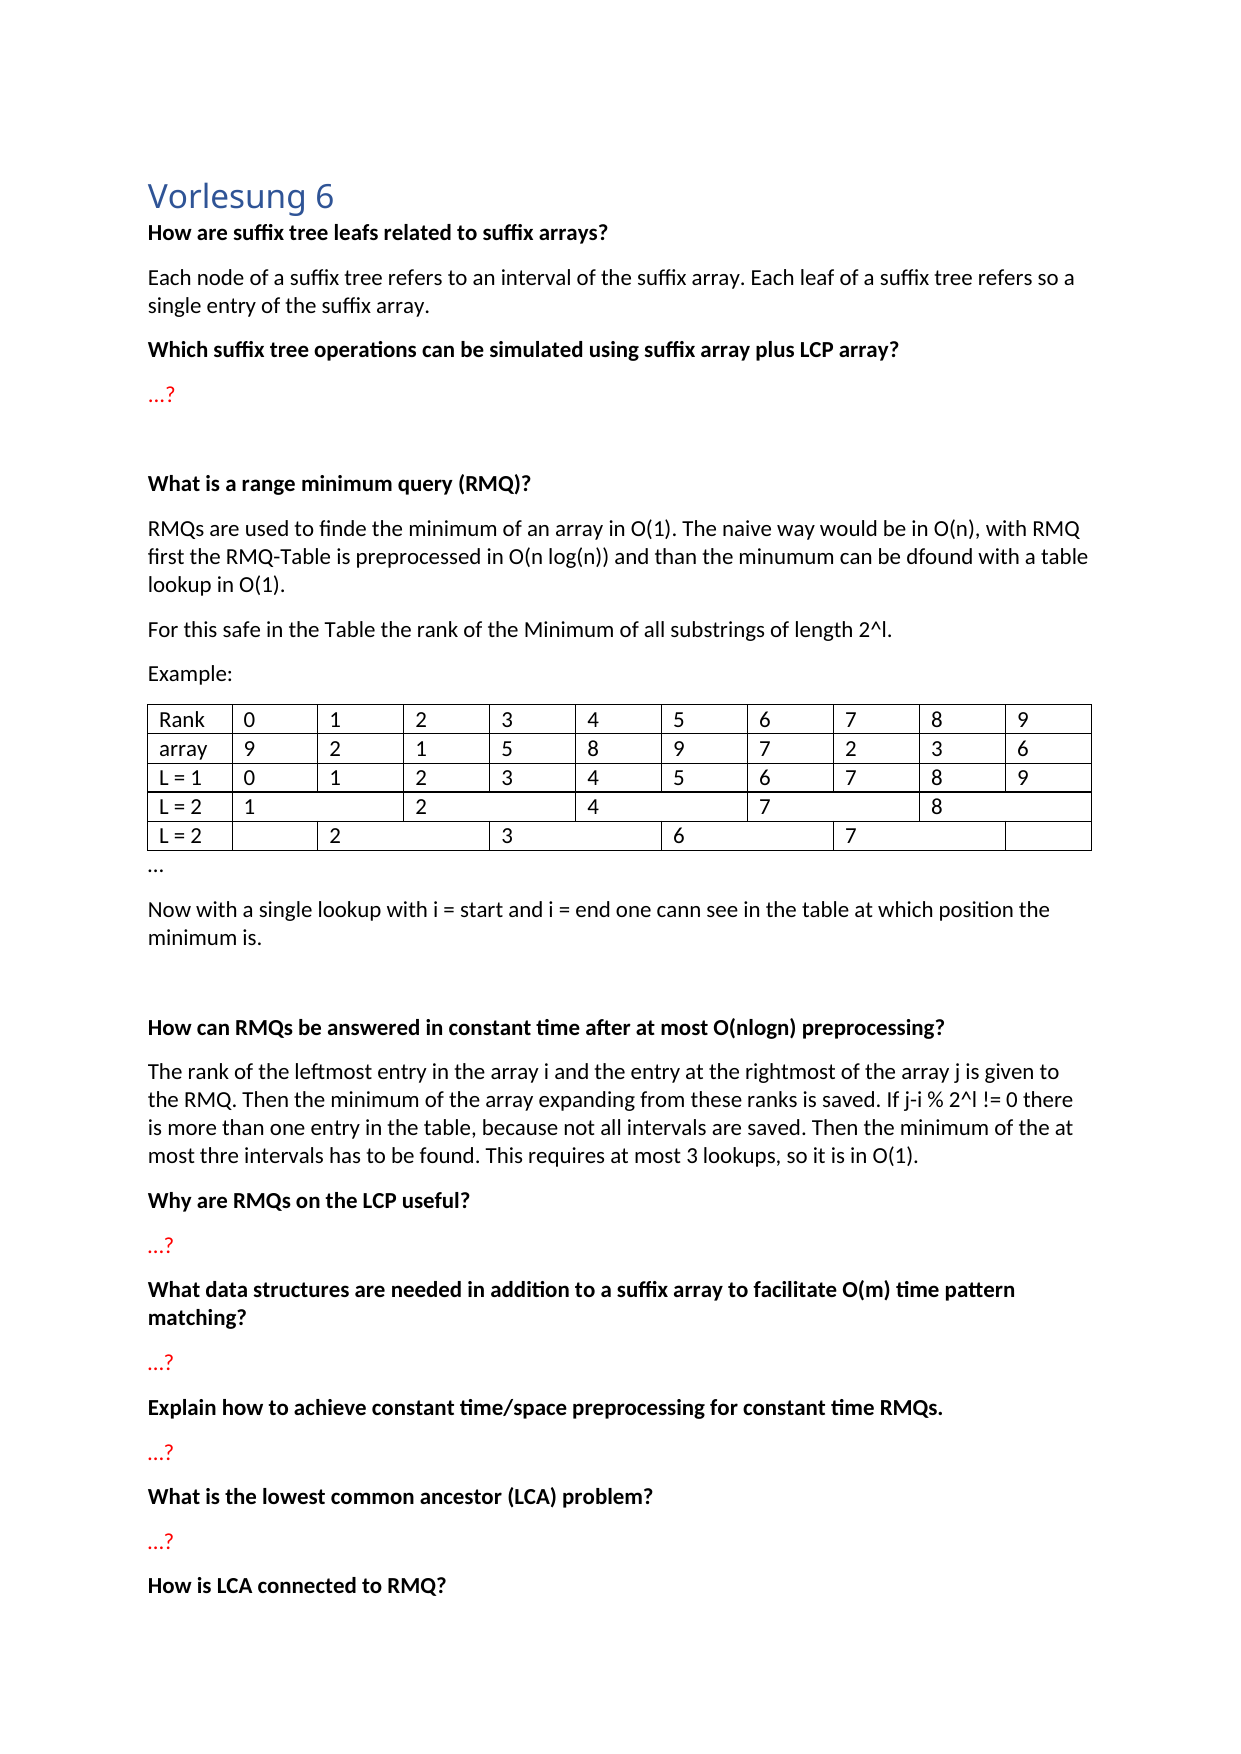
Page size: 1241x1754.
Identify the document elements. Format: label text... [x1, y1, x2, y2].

table_cell 6 [748, 764, 833, 791]
table_header 0 [233, 705, 317, 733]
table_cell 2 [834, 734, 919, 762]
table_cell 5 [490, 734, 575, 762]
table_cell [233, 822, 317, 849]
text …? [148, 1348, 1093, 1376]
table_cell 7 [748, 793, 919, 821]
text … [148, 851, 1093, 879]
text Each node of a suffix tree refers to an interval of the suffix array. Each leaf of a suffix tree refers so a single entry of the suffix array. [148, 263, 1093, 319]
table_header 8 [920, 705, 1005, 733]
text What is the lowest common ancestor (LCA) problem? [148, 1482, 1093, 1510]
table_cell 8 [920, 764, 1005, 791]
table_header 4 [576, 705, 661, 733]
text …? [148, 1438, 1093, 1466]
text The rank of the leftmost entry in the array i and the entry at the rightmost of the array j is given to the RMQ. Then the minimum of the array expanding from these ranks is saved. If j-i % 2^l != 0 there is more than one entry in the table, because not all intervals are saved. Then the minimum of the at most thre intervals has to be found. This requires at most 3 lookups, so it is in O(1). [148, 1057, 1093, 1169]
text …? [148, 1231, 1093, 1259]
table_cell [1006, 822, 1091, 849]
table_header Rank [148, 705, 232, 733]
table_cell 8 [920, 793, 1091, 821]
table_cell 4 [576, 764, 661, 791]
table_header 5 [662, 705, 747, 733]
table_cell 0 [233, 764, 317, 791]
text What is a range minimum query (RMQ)? [148, 469, 1093, 497]
text How is LCA connected to RMQ? [148, 1572, 1093, 1600]
table_cell 1 [233, 793, 403, 821]
table_header 7 [834, 705, 919, 733]
text Now with a single lookup with i = start and i = end one cann see in the table at which position the minimum is. [148, 895, 1093, 951]
text Explain how to achieve constant time/space preprocessing for constant time RMQs. [148, 1393, 1093, 1421]
table_cell 9 [233, 734, 317, 762]
subtitle Vorlesung 6 [148, 173, 1093, 218]
table_cell L = 1 [148, 764, 232, 791]
table_cell 3 [490, 822, 661, 849]
table_cell 9 [662, 734, 747, 762]
table_cell 2 [404, 793, 575, 821]
table_cell 7 [748, 734, 833, 762]
table_cell 7 [834, 822, 1005, 849]
table_cell array [148, 734, 232, 762]
table_cell 6 [1006, 734, 1091, 762]
text ...? [148, 380, 1093, 408]
table_header 2 [404, 705, 489, 733]
table_cell 4 [576, 793, 747, 821]
table_header 9 [1006, 705, 1091, 733]
table_cell 3 [490, 764, 575, 791]
table_cell 1 [318, 764, 403, 791]
table_cell L = 2 [148, 822, 232, 849]
text Why are RMQs on the LCP useful? [148, 1186, 1093, 1214]
text For this safe in the Table the rank of the Minimum of all substrings of length 2^l. [148, 615, 1093, 643]
table_cell 2 [404, 764, 489, 791]
table_header 6 [748, 705, 833, 733]
table_cell 8 [576, 734, 661, 762]
table_cell 9 [1006, 764, 1091, 791]
table_cell 7 [834, 764, 919, 791]
text Example: [148, 659, 1093, 688]
table_cell 2 [318, 822, 489, 849]
table_cell 1 [404, 734, 489, 762]
table_cell 3 [920, 734, 1005, 762]
text Which suffix tree operations can be simulated using suffix array plus LCP array? [148, 335, 1093, 363]
text RMQs are used to finde the minimum of an array in O(1). The naive way would be in O(n), with RMQ first the RMQ-Table is preprocessed in O(n log(n)) and than the minumum can be dfound with a table lookup in O(1). [148, 514, 1093, 598]
table_header 3 [490, 705, 575, 733]
text How are suffix tree leafs related to suffix arrays? [148, 218, 1093, 246]
text How can RMQs be answered in constant time after at most O(nlogn) preprocessing? [148, 1013, 1093, 1041]
table_cell L = 2 [148, 793, 232, 821]
table_cell 6 [662, 822, 833, 849]
table_cell 5 [662, 764, 747, 791]
text …? [148, 1527, 1093, 1555]
table_header 1 [318, 705, 403, 733]
text What data structures are needed in addition to a suffix array to facilitate O(m) time pattern matching? [148, 1276, 1093, 1332]
table_cell 2 [318, 734, 403, 762]
